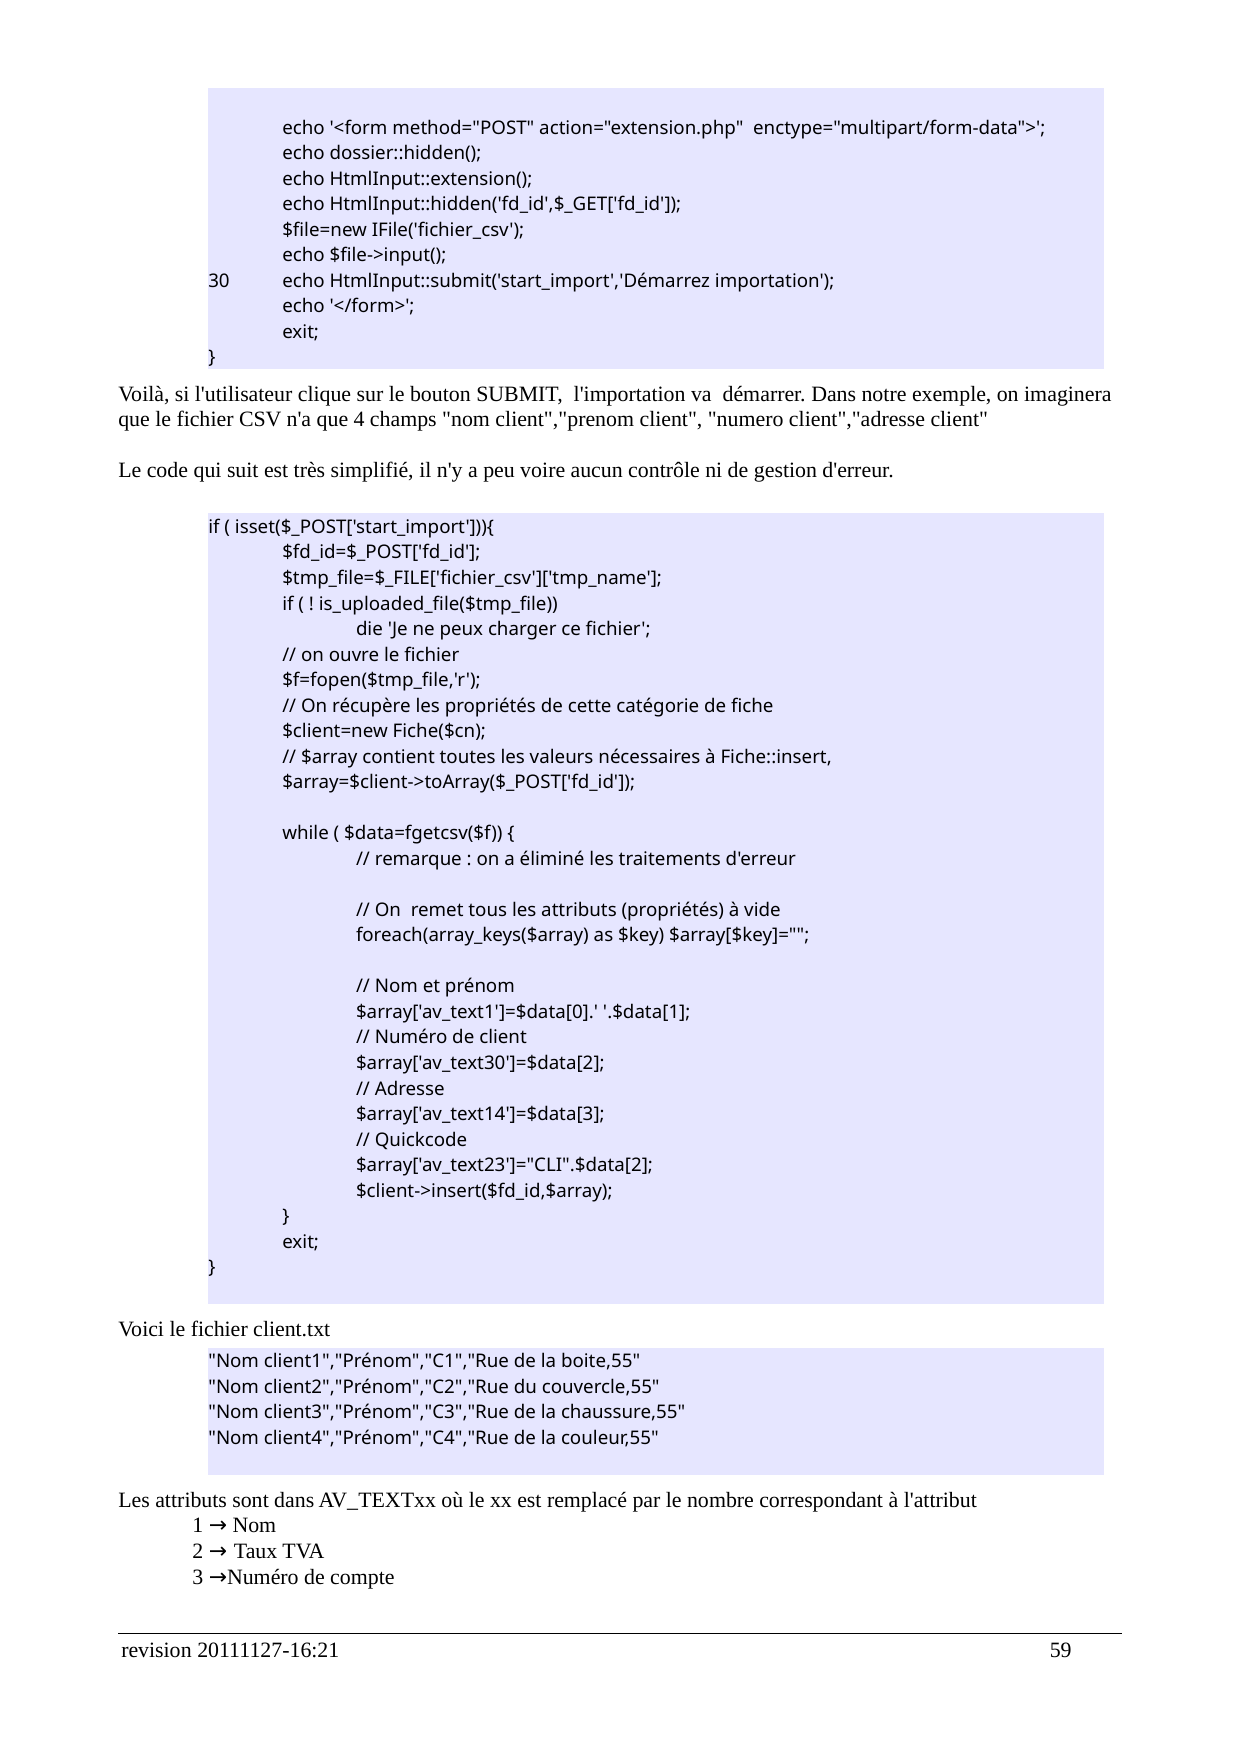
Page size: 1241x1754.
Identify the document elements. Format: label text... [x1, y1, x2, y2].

text if ( isset($_POST['start_import'])){ $fd_id=$_POST['fd_id']; $tmp_file=$_FILE['fichier_csv']['tmp_name']; if ( ! is_uploaded_file($tmp_file)) die 'Je ne peux charger ce fichier'; // on ouvre le fichier $f=fopen($tmp_file,'r'); // On récupère les propriétés de cette catégorie de fiche $client=new Fiche($cn); // $array contient toutes les valeurs nécessaires à Fiche::insert, $array=$client->toArray($_POST['fd_id']); while ( $data=fgetcsv($f)) { // remarque : on a éliminé les traitements d'erreur // On remet tous les attributs (propriétés) à vide foreach(array_keys($array) as $key) $array[$key]=""; // Nom et prénom $array['av_text1']=$data[0].' '.$data[1]; // Numéro de client $array['av_text30']=$data[2]; // Adresse $array['av_text14']=$data[3]; // Quickcode $array['av_text23']="CLI".$data[2]; $client->insert($fd_id,$array); } exit; } [208, 513, 1104, 1304]
text Voilà, si l'utilisateur clique sur le bouton SUBMIT, l'importation va démarrer. Dans notre exemple, on imaginera que le fichier CSV n'a que 4 champs "nom client","prenom client", "numero client","adresse client" Le code qui suit est très simplifié, il n'y a peu voire aucun contrôle ni de gestion d'erreur. [118, 381, 1122, 482]
text Les attributs sont dans AV_TEXTxx où le xx est remplacé par le nombre correspondant à l'attribut [118, 1487, 1122, 1512]
text 3 →Numéro de compte [192, 1564, 1122, 1589]
text 1 → Nom [192, 1512, 1122, 1538]
text "Nom client1","Prénom","C1","Rue de la boite,55" "Nom client2","Prénom","C2","Rue du couvercle,55" "Nom client3","Prénom","C3","Rue de la chaussure,55" "Nom client4","Prénom","C4","Rue de la couleur,55" [208, 1348, 1104, 1475]
text 2 → Taux TVA [192, 1538, 1122, 1564]
text echo '<form method="POST" action="extension.php" enctype="multipart/form-data">'; echo dossier::hidden(); echo HtmlInput::extension(); echo HtmlInput::hidden('fd_id',$_GET['fd_id']); $file=new IFile('fichier_csv'); echo $file->input(); 30 echo HtmlInput::submit('start_import','Démarrez importation'); echo '</form>'; exit; } [208, 88, 1104, 369]
text Voici le fichier client.txt [118, 1316, 1122, 1342]
